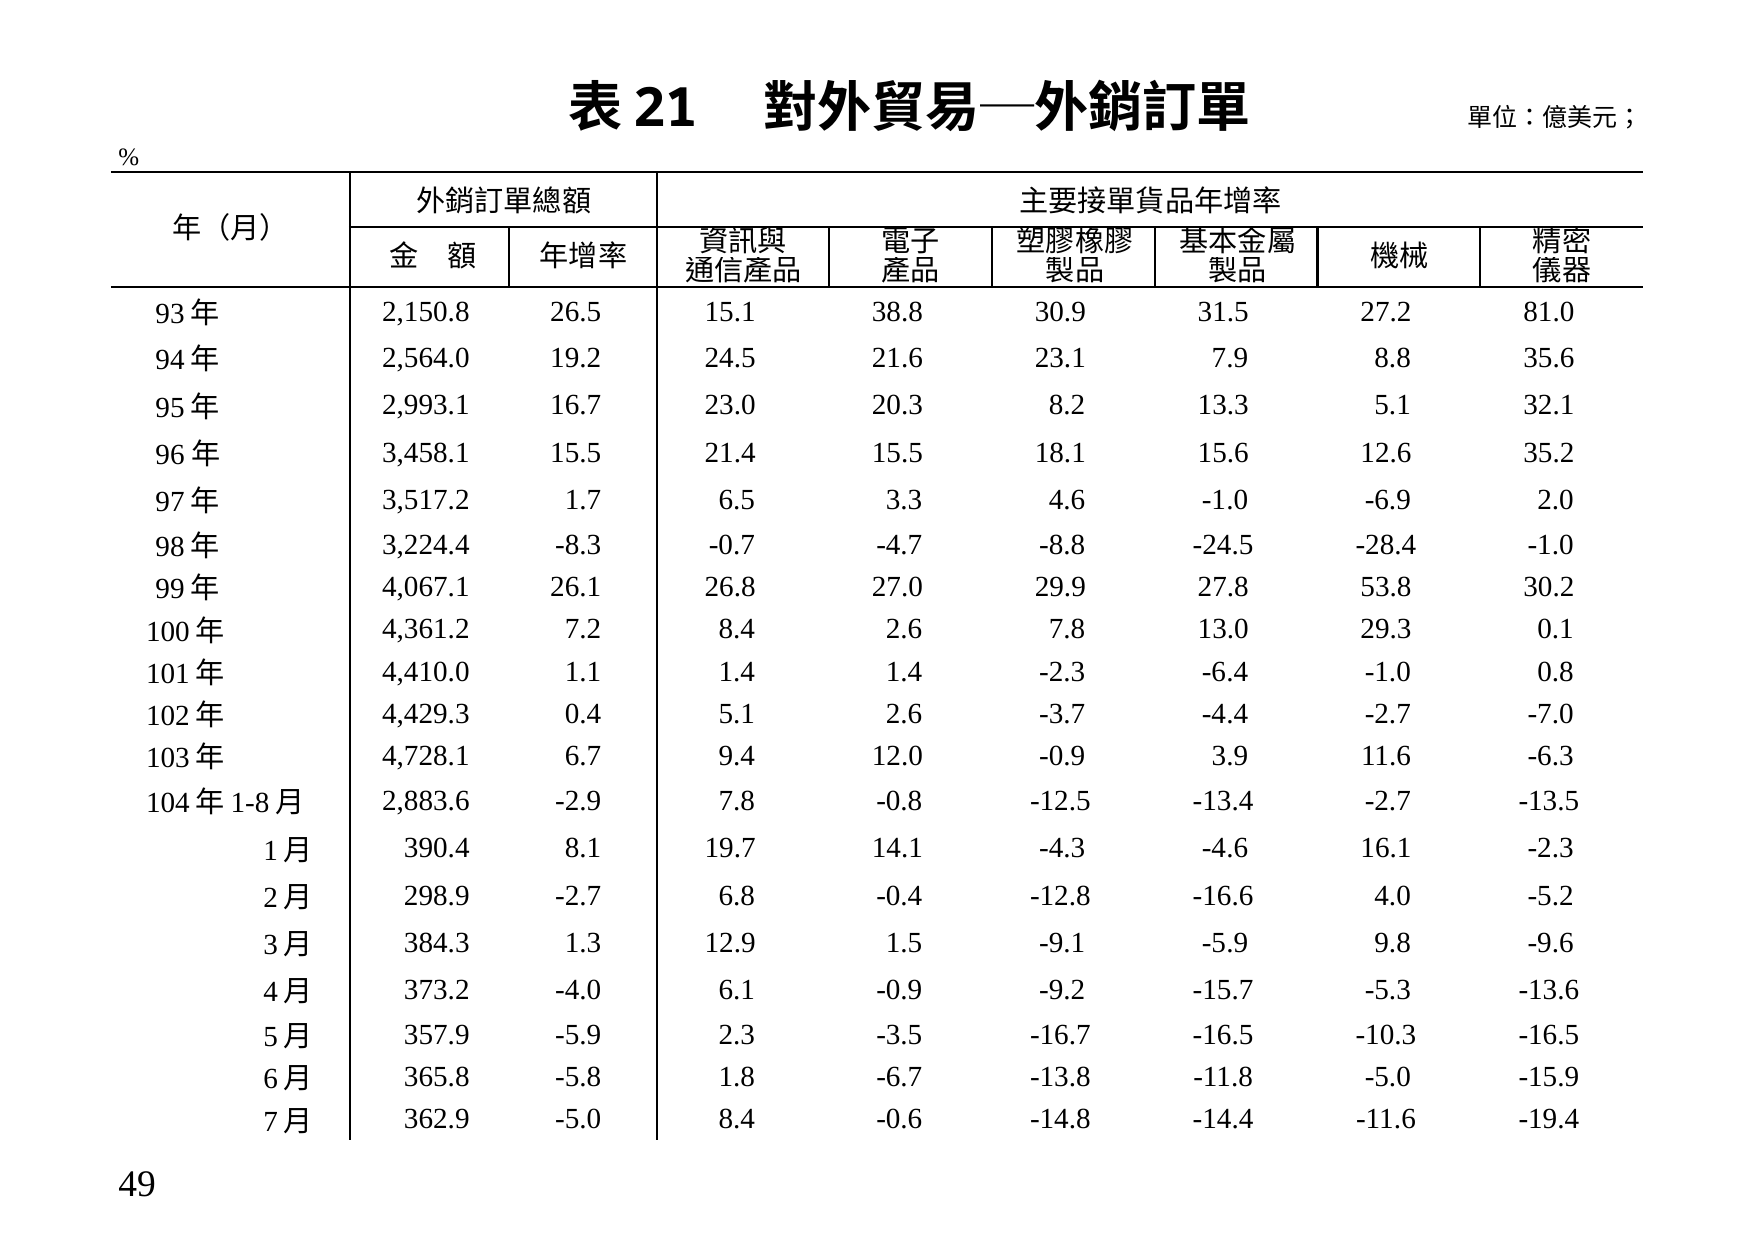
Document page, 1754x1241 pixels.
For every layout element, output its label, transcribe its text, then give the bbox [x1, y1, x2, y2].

table_cell 8.4 [658, 1097, 829, 1139]
table_cell 24.5 [658, 333, 829, 381]
table_cell -5.9 [1155, 918, 1317, 965]
table_cell 3,517.2 [351, 475, 509, 522]
table_cell 9.4 [658, 734, 829, 776]
table_cell 20.3 [829, 381, 992, 428]
table_cell 6.1 [658, 965, 829, 1013]
table_cell -5.3 [1318, 965, 1480, 1013]
table_cell 38.8 [829, 288, 992, 333]
table_cell -0.9 [829, 965, 992, 1013]
table_cell 3,458.1 [351, 428, 509, 475]
table_cell 19.2 [509, 333, 656, 381]
table_cell -8.8 [992, 523, 1155, 565]
table_cell 26.8 [658, 565, 829, 607]
table_cell 27.2 [1318, 288, 1480, 333]
table_cell 35.6 [1480, 333, 1643, 381]
table_cell 2,564.0 [351, 333, 509, 381]
table_cell -0.9 [992, 734, 1155, 776]
table_cell 2.0 [1480, 475, 1643, 522]
table_cell 2.3 [658, 1013, 829, 1055]
table_cell -19.4 [1480, 1097, 1643, 1139]
table_cell 8.8 [1318, 333, 1480, 381]
table_cell -10.3 [1318, 1013, 1480, 1055]
table_cell -0.6 [829, 1097, 992, 1139]
table_cell 4,361.2 [351, 607, 509, 649]
table_cell 7.8 [658, 776, 829, 823]
table_cell 15.6 [1155, 428, 1317, 475]
table_cell 98年 [111, 523, 349, 565]
table_cell 357.9 [351, 1013, 509, 1055]
table_cell -16.6 [1155, 871, 1317, 918]
table_cell 7.9 [1155, 333, 1317, 381]
table_cell 100年 [111, 607, 349, 649]
table_header 外銷訂單總額 [351, 173, 656, 226]
table_cell 4,728.1 [351, 734, 509, 776]
table_cell 3.9 [1155, 734, 1317, 776]
table_cell 6.8 [658, 871, 829, 918]
table_cell -7.0 [1480, 692, 1643, 734]
table_cell 1.4 [829, 649, 992, 692]
table_cell -4.3 [992, 824, 1155, 871]
table_cell 96 年 [111, 428, 349, 475]
table_cell -24.5 [1155, 523, 1317, 565]
table_cell 2.6 [829, 692, 992, 734]
table_cell -4.7 [829, 523, 992, 565]
table_cell 15.5 [509, 428, 656, 475]
table_cell -5.8 [509, 1055, 656, 1097]
table_cell 30.9 [992, 288, 1155, 333]
table_cell 7.8 [992, 607, 1155, 649]
table_cell -2.3 [992, 649, 1155, 692]
table_cell -2.7 [509, 871, 656, 918]
table_cell 2月 [111, 871, 349, 918]
table_cell 電子 產品 [830, 228, 991, 286]
table_cell 0.4 [509, 692, 656, 734]
table_cell -6.3 [1480, 734, 1643, 776]
table_cell 102年 [111, 692, 349, 734]
table_cell -15.9 [1480, 1055, 1643, 1097]
table_cell 21.6 [829, 333, 992, 381]
table_cell -14.4 [1155, 1097, 1317, 1139]
table_cell 23.0 [658, 381, 829, 428]
table_cell -5.9 [509, 1013, 656, 1055]
table_cell 4,429.3 [351, 692, 509, 734]
table_cell -4.6 [1155, 824, 1317, 871]
table_cell 2,993.1 [351, 381, 509, 428]
table_cell 0.1 [1480, 607, 1643, 649]
table_cell -13.8 [992, 1055, 1155, 1097]
table_cell 95年 [111, 381, 349, 428]
table_header 年（月） [111, 173, 349, 286]
table_cell 1.4 [658, 649, 829, 692]
table_cell -16.5 [1480, 1013, 1643, 1055]
table_cell -0.7 [658, 523, 829, 565]
table_cell 15.1 [658, 288, 829, 333]
table_cell 21.4 [658, 428, 829, 475]
table_cell 1月 [111, 824, 349, 871]
table_header 主要接單貨品年增率 [658, 173, 1643, 226]
table_cell -2.9 [509, 776, 656, 823]
table_cell -9.6 [1480, 918, 1643, 965]
table_cell 29.3 [1318, 607, 1480, 649]
table_cell -16.7 [992, 1013, 1155, 1055]
table_cell 塑膠橡膠 製品 [993, 228, 1154, 286]
table_cell 資訊與 通信產品 [658, 228, 828, 286]
table_cell 11.6 [1318, 734, 1480, 776]
table_cell 13.0 [1155, 607, 1317, 649]
table_cell -13.5 [1480, 776, 1643, 823]
table_cell -5.2 [1480, 871, 1643, 918]
table_cell -13.6 [1480, 965, 1643, 1013]
table_cell 3.3 [829, 475, 992, 522]
table_cell 3月 [111, 918, 349, 965]
table_cell -14.8 [992, 1097, 1155, 1139]
table_cell 365.8 [351, 1055, 509, 1097]
table_cell 7月 [111, 1097, 349, 1139]
table_cell 9.8 [1318, 918, 1480, 965]
table_cell 81.0 [1480, 288, 1643, 333]
table_cell 7.2 [509, 607, 656, 649]
table_cell 99年 [111, 565, 349, 607]
table_cell -6.4 [1155, 649, 1317, 692]
table_cell 26.1 [509, 565, 656, 607]
table_cell 8.1 [509, 824, 656, 871]
table_cell 27.0 [829, 565, 992, 607]
table_cell 2,883.6 [351, 776, 509, 823]
table_cell -5.0 [1318, 1055, 1480, 1097]
table_cell 5月 [111, 1013, 349, 1055]
table_cell 53.8 [1318, 565, 1480, 607]
table_cell -9.2 [992, 965, 1155, 1013]
table_cell -1.0 [1155, 475, 1317, 522]
table_cell 6月 [111, 1055, 349, 1097]
table_cell -1.0 [1480, 523, 1643, 565]
table_cell -15.7 [1155, 965, 1317, 1013]
text 表21 對外貿易─外銷訂單 單位：億美元；% [118, 64, 1636, 171]
table_cell 5.1 [658, 692, 829, 734]
table_cell -1.0 [1318, 649, 1480, 692]
table_cell 精密 儀器 [1481, 228, 1643, 286]
table_cell 4,067.1 [351, 565, 509, 607]
table_cell 97年 [111, 475, 349, 522]
table_cell 5.1 [1318, 381, 1480, 428]
table_cell -11.8 [1155, 1055, 1317, 1097]
table_cell 94年 [111, 333, 349, 381]
table_cell 1.3 [509, 918, 656, 965]
table_cell 6.5 [658, 475, 829, 522]
table_cell 0.8 [1480, 649, 1643, 692]
table_cell 1.5 [829, 918, 992, 965]
table_cell 8.4 [658, 607, 829, 649]
table_cell 年增率 [510, 228, 656, 286]
table_cell -3.5 [829, 1013, 992, 1055]
table_cell 8.2 [992, 381, 1155, 428]
table_cell 16.7 [509, 381, 656, 428]
table_cell -6.9 [1318, 475, 1480, 522]
table_cell -4.0 [509, 965, 656, 1013]
table_cell 26.5 [509, 288, 656, 333]
table_cell 32.1 [1480, 381, 1643, 428]
table_cell 31.5 [1155, 288, 1317, 333]
table_cell 金 額 [351, 228, 508, 286]
table_cell -5.0 [509, 1097, 656, 1139]
table_cell 103年 [111, 734, 349, 776]
table_cell 6.7 [509, 734, 656, 776]
table_cell 18.1 [992, 428, 1155, 475]
table_cell -13.4 [1155, 776, 1317, 823]
table_cell 基本金屬 製品 [1156, 228, 1316, 286]
table_cell 362.9 [351, 1097, 509, 1139]
table_cell -2.7 [1318, 692, 1480, 734]
table_cell -4.4 [1155, 692, 1317, 734]
table_cell 19.7 [658, 824, 829, 871]
table_cell 2.6 [829, 607, 992, 649]
table_cell 4月 [111, 965, 349, 1013]
table_cell 4.0 [1318, 871, 1480, 918]
table_cell 35.2 [1480, 428, 1643, 475]
table_cell 12.0 [829, 734, 992, 776]
table_cell 1.1 [509, 649, 656, 692]
table_cell 30.2 [1480, 565, 1643, 607]
table_cell -9.1 [992, 918, 1155, 965]
table_cell -16.5 [1155, 1013, 1317, 1055]
table_cell 3,224.4 [351, 523, 509, 565]
table_cell 27.8 [1155, 565, 1317, 607]
table_cell 16.1 [1318, 824, 1480, 871]
table_cell -3.7 [992, 692, 1155, 734]
table_cell 機械 [1319, 228, 1479, 286]
table_cell 4,410.0 [351, 649, 509, 692]
table_cell -28.4 [1318, 523, 1480, 565]
table_cell -2.3 [1480, 824, 1643, 871]
table_cell 4.6 [992, 475, 1155, 522]
table_cell -12.8 [992, 871, 1155, 918]
table_cell 23.1 [992, 333, 1155, 381]
table_cell -12.5 [992, 776, 1155, 823]
table_cell 1.8 [658, 1055, 829, 1097]
table_cell -6.7 [829, 1055, 992, 1097]
table_cell 104年1-8月 [111, 776, 349, 823]
table_cell 373.2 [351, 965, 509, 1013]
table_cell 12.6 [1318, 428, 1480, 475]
table_cell -8.3 [509, 523, 656, 565]
table_cell 93年 [111, 288, 349, 333]
table_cell 298.9 [351, 871, 509, 918]
table_cell 13.3 [1155, 381, 1317, 428]
table_cell 390.4 [351, 824, 509, 871]
table_cell -0.8 [829, 776, 992, 823]
table_cell 29.9 [992, 565, 1155, 607]
table_cell -2.7 [1318, 776, 1480, 823]
table_cell -11.6 [1318, 1097, 1480, 1139]
table_cell 15.5 [829, 428, 992, 475]
table_cell 2,150.8 [351, 288, 509, 333]
table_cell 101年 [111, 649, 349, 692]
table_cell 12.9 [658, 918, 829, 965]
table_cell -0.4 [829, 871, 992, 918]
table_cell 14.1 [829, 824, 992, 871]
table_cell 1.7 [509, 475, 656, 522]
table_cell 384.3 [351, 918, 509, 965]
